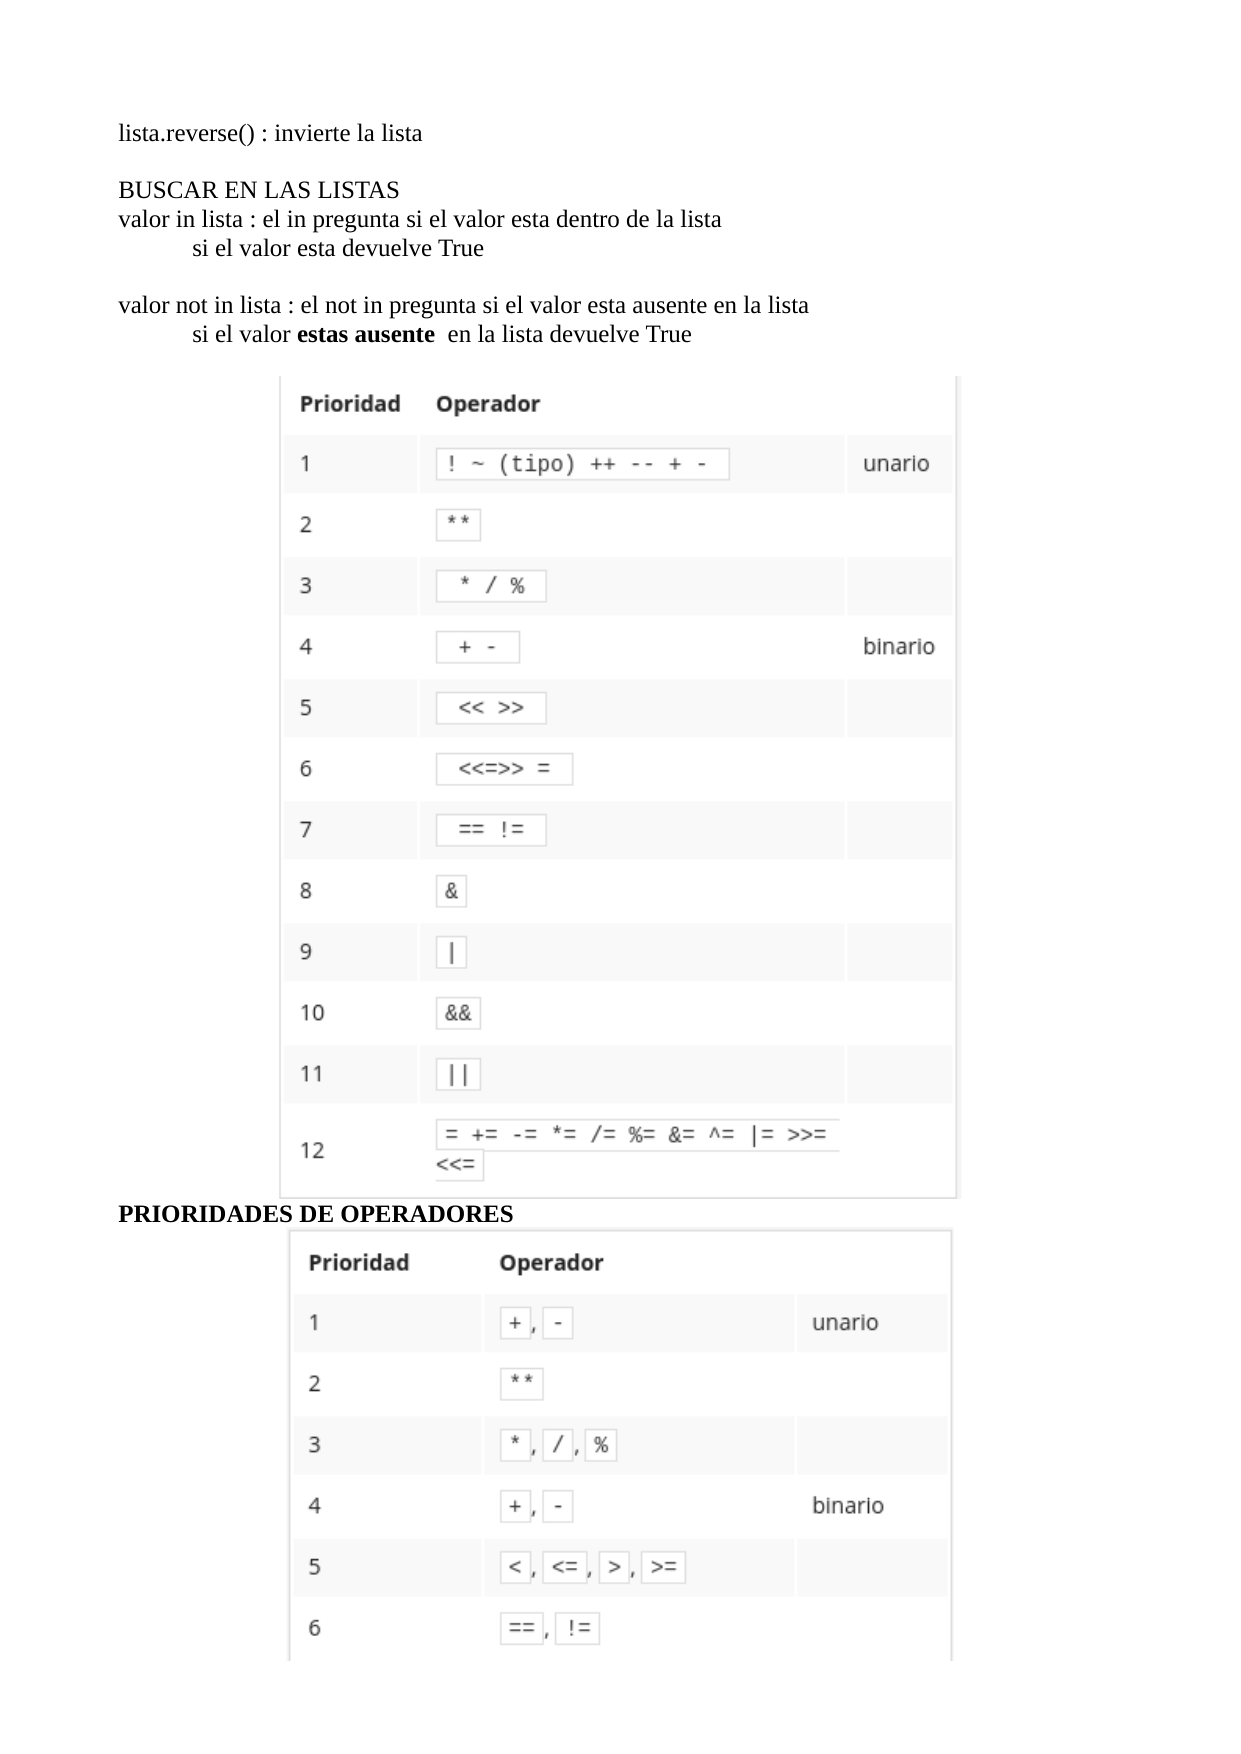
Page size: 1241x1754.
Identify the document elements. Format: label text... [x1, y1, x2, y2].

text si el valor esta devuelve True [118, 233, 1122, 262]
text lista.reverse() : invierte la lista [118, 118, 1122, 147]
text BUSCAR EN LAS LISTAS [118, 176, 1122, 204]
picture [278, 376, 962, 1199]
text si el valor estas ausente en la lista devuelve True [118, 319, 1122, 348]
text valor in lista : el in pregunta si el valor esta dentro de la lista [118, 204, 1122, 233]
text valor not in lista : el not in pregunta si el valor esta ausente en la lista [118, 291, 1122, 319]
text PRIORIDADES DE OPERADORES [118, 1199, 1122, 1227]
picture [286, 1227, 954, 1661]
